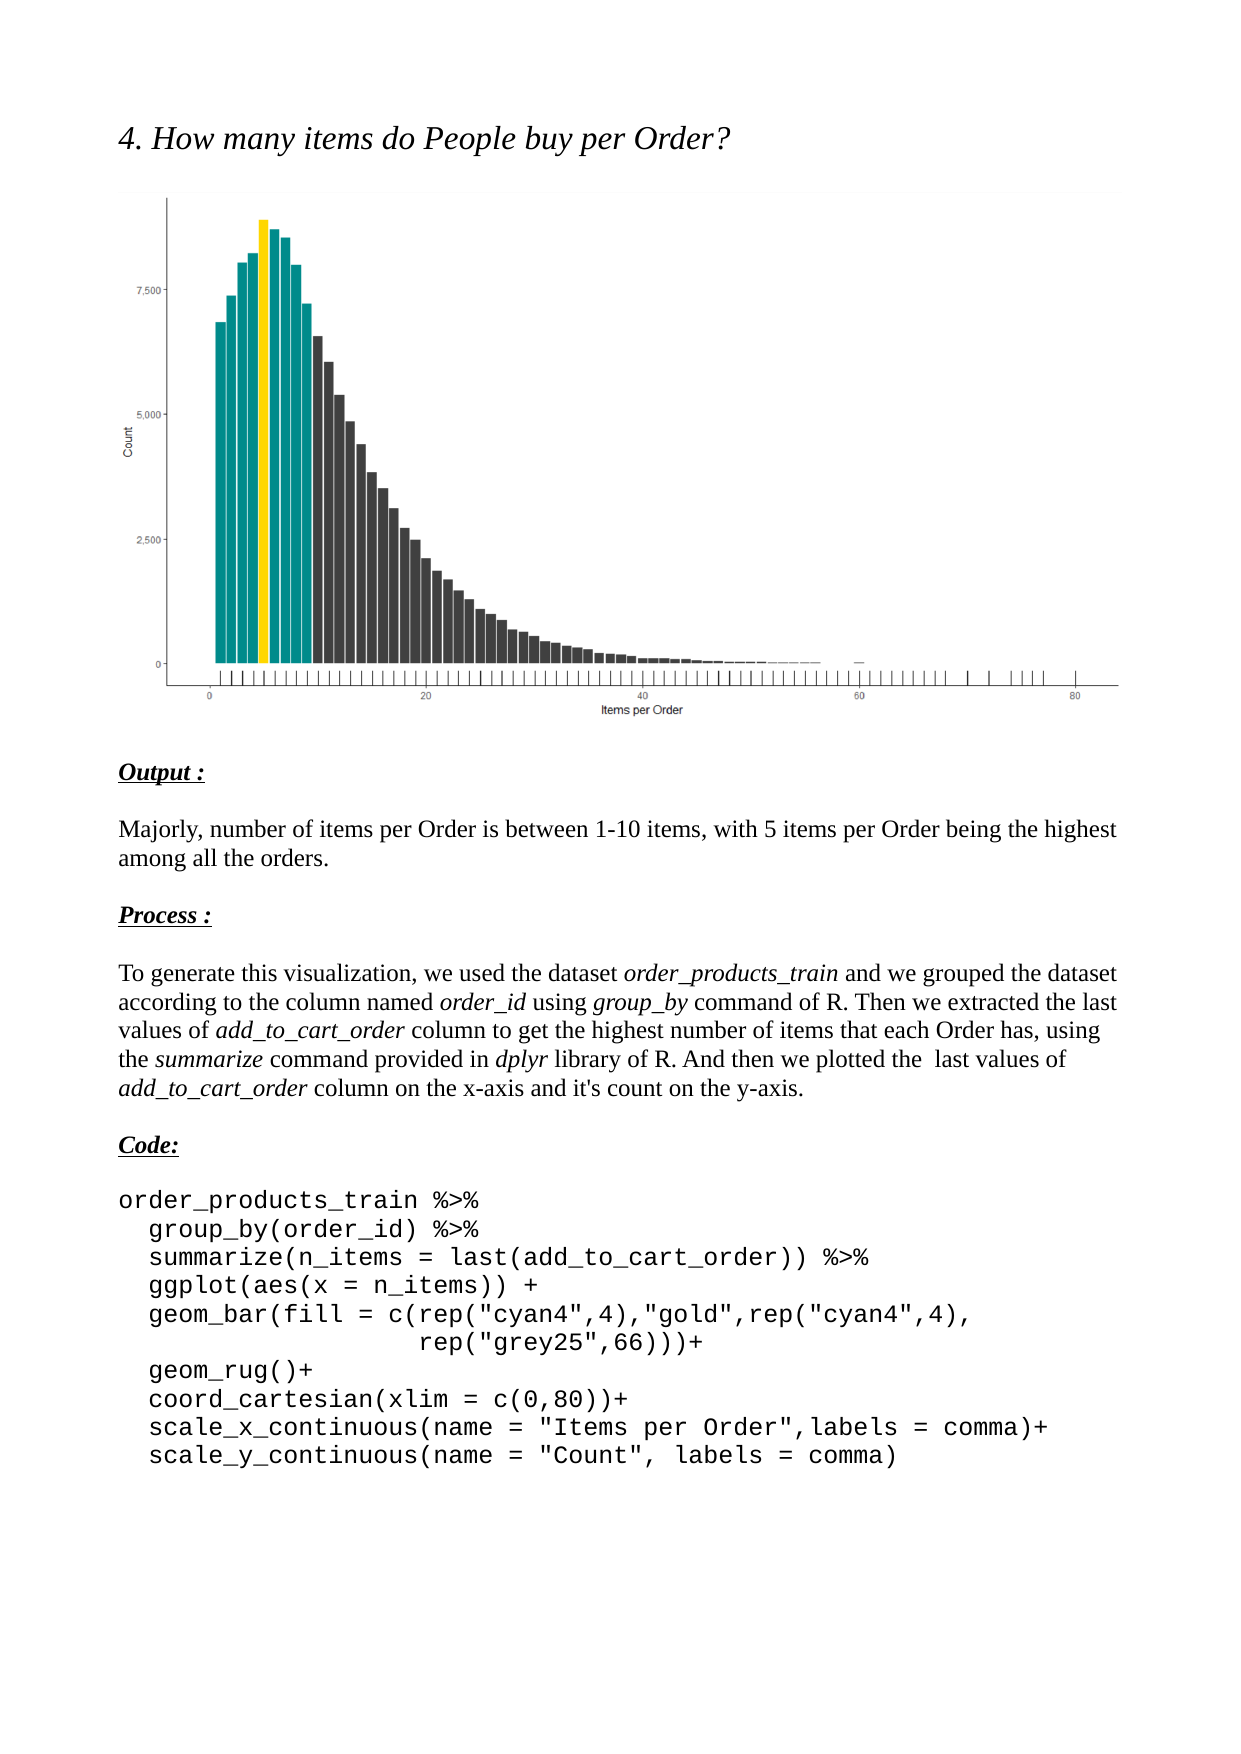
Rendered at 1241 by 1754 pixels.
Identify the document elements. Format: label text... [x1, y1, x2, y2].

text rep("grey25",66)))+ [118, 1330, 1122, 1358]
text To generate this visualization, we used the dataset order_products_train and we grouped the dataset according to the column named order_id using group_by command of R. Then we extracted the last values of add_to_cart_order column to get the highest number of items that each Order has, using the summarize command provided in dplyr library of R. And then we plotted the last values of add_to_cart_order column on the x-axis and it's count on the y-axis. [118, 958, 1122, 1102]
text coord_cartesian(xlim = c(0,80))+ [118, 1386, 1122, 1415]
text ggplot(aes(x = n_items)) + [118, 1273, 1122, 1301]
text geom_bar(fill = c(rep("cyan4",4),"gold",rep("cyan4",4), [118, 1301, 1122, 1330]
picture [118, 192, 1123, 721]
text scale_y_continuous(name = "Count", labels = comma) [118, 1443, 1122, 1471]
text Code: [118, 1131, 1122, 1159]
text Output : [118, 757, 1122, 786]
text scale_x_continuous(name = "Items per Order",labels = comma)+ [118, 1415, 1122, 1443]
text 4. How many items do People buy per Order? [118, 118, 1122, 156]
text Majorly, number of items per Order is between 1-10 items, with 5 items per Order being the highest among all the orders. [118, 814, 1122, 872]
text group_by(order_id) %>% [118, 1216, 1122, 1245]
text geom_rug()+ [118, 1358, 1122, 1386]
text summarize(n_items = last(add_to_cart_order)) %>% [118, 1245, 1122, 1273]
text Process : [118, 901, 1122, 929]
text order_products_train %>% [118, 1188, 1122, 1216]
